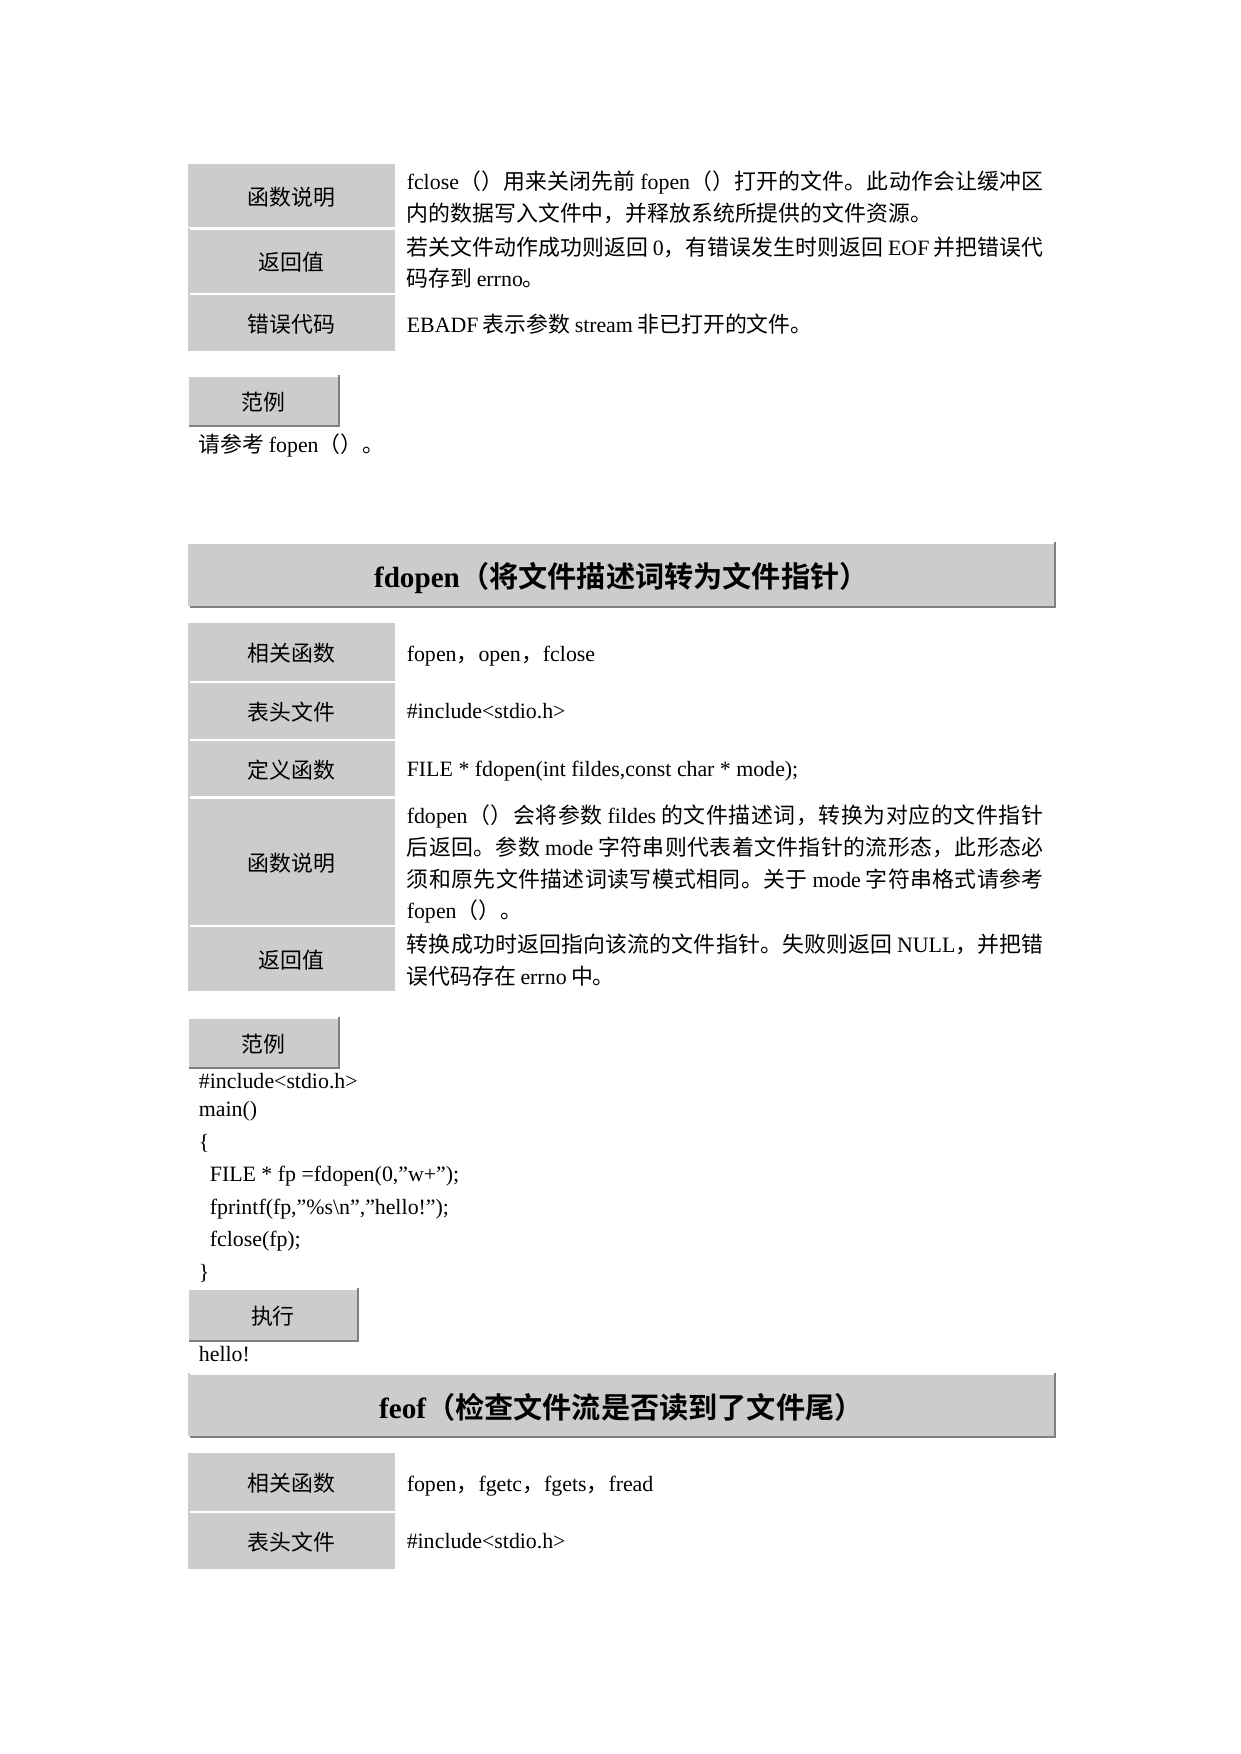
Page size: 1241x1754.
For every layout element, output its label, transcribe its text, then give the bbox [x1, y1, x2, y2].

table_cell 返回值 [188, 228, 395, 293]
table_cell 错误代码 [188, 293, 395, 351]
table_cell fopen，fgetc，fgets，fread [395, 1453, 1055, 1511]
table_cell fclose（）用来关闭先前fopen（）打开的文件。此动作会让缓冲区内的数据写入文件中，并释放系统所提供的文件资源。 [395, 162, 1055, 227]
table_cell [359, 1288, 1055, 1340]
table_cell fopen，open，fclose [395, 623, 1055, 681]
table_cell 函数说明 [188, 164, 395, 227]
table_cell #include<stdio.h> main() { FILE * fp =fdopen(0,”w+”); fprintf(fp,”%s\n”,”hello!”); fclose(fp); } [188, 1067, 1055, 1288]
table_cell 执行 [189, 1290, 357, 1340]
table_cell 范例 [189, 1019, 338, 1067]
table_cell [340, 1017, 1055, 1067]
table_cell 返回值 [188, 925, 395, 991]
table_cell feof（检查文件流是否读到了文件尾） [188, 1373, 1054, 1436]
table_cell 若关文件动作成功则返回0，有错误发生时则返回EOF并把错误代码存到errno。 [395, 228, 1055, 293]
table_cell 函数说明 [188, 796, 395, 925]
table_header fdopen（将文件描述词转为文件指针） [188, 544, 1054, 606]
table_cell hello! [188, 1340, 1055, 1372]
table_cell 转换成功时返回指向该流的文件指针。失败则返回NULL，并把错误代码存在errno中。 [395, 925, 1055, 991]
table_cell [188, 351, 1055, 375]
table_cell [340, 375, 1055, 425]
table_cell fdopen（）会将参数fildes的文件描述词，转换为对应的文件指针后返回。参数mode字符串则代表着文件指针的流形态，此形态必须和原先文件描述词读写模式相同。关于mode字符串格式请参考fopen（）。 [395, 796, 1055, 925]
table_cell 相关函数 [188, 623, 395, 681]
table_cell #include<stdio.h> [395, 681, 1055, 739]
table_cell 表头文件 [188, 1511, 395, 1569]
table_cell 范例 [189, 377, 338, 425]
table_cell [188, 606, 1055, 623]
table_cell FILE * fdopen(int fildes,const char * mode); [395, 739, 1055, 796]
table_cell [188, 991, 1055, 1017]
table_cell 定义函数 [188, 739, 395, 796]
table_cell 表头文件 [188, 681, 395, 739]
table_cell 请参考fopen（）。 [188, 425, 1055, 477]
table_cell 相关函数 [188, 1453, 395, 1511]
table_cell [188, 1436, 1055, 1453]
table_cell EBADF表示参数stream非已打开的文件。 [395, 293, 1055, 351]
table_cell #include<stdio.h> [395, 1511, 1055, 1569]
